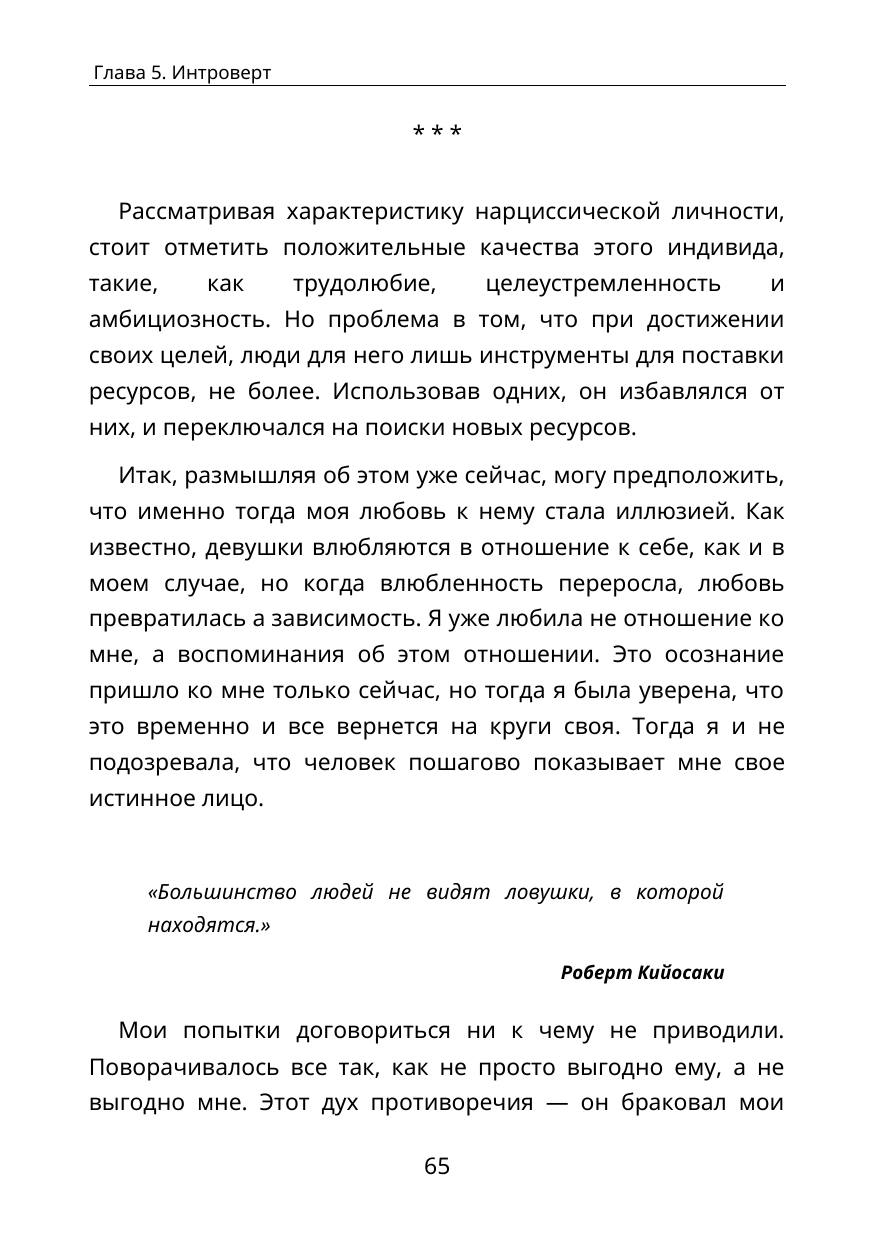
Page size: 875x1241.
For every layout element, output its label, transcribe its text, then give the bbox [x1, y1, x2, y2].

text Итак, размышляя об этом уже сейчас, могу предположить, что именно тогда моя любовь к нему стала иллюзией. Как известно, девушки влюбляются в отношение к себе, как и в моем случае, но когда влюбленность переросла, любовь превратилась а зависимость. Я уже любила не отношение ко мне, а воспоминания об этом отношении. Это осознание пришло ко мне только сейчас, но тогда я была уверена, что это временно и все вернется на круги своя. Тогда я и не подозревала, что человек пошагово показывает мне свое истинное лицо. [88, 459, 786, 813]
subtitle * * * [88, 118, 786, 149]
text «Большинство людей не видят ловушки, в которой находятся.» [148, 877, 726, 938]
text Мои попытки договориться ни к чему не приводили. Поворачивалось все так, как не просто выгодно ему, а не выгодно мне. Этот дух противоречия — он браковал мои [88, 1014, 786, 1118]
text Рассматривая характеристику нарциссической личности, стоит отметить положительные качества этого индивида, такие, как трудолюбие, целеустремленность и амбициозность. Но проблема в том, что при достижении своих целей, люди для него лишь инструменты для поставки ресурсов, не более. Использовав одних, он избавлялся от них, и переключался на поиски новых ресурсов. [88, 195, 786, 442]
text Роберт Кийосаки [148, 954, 726, 984]
